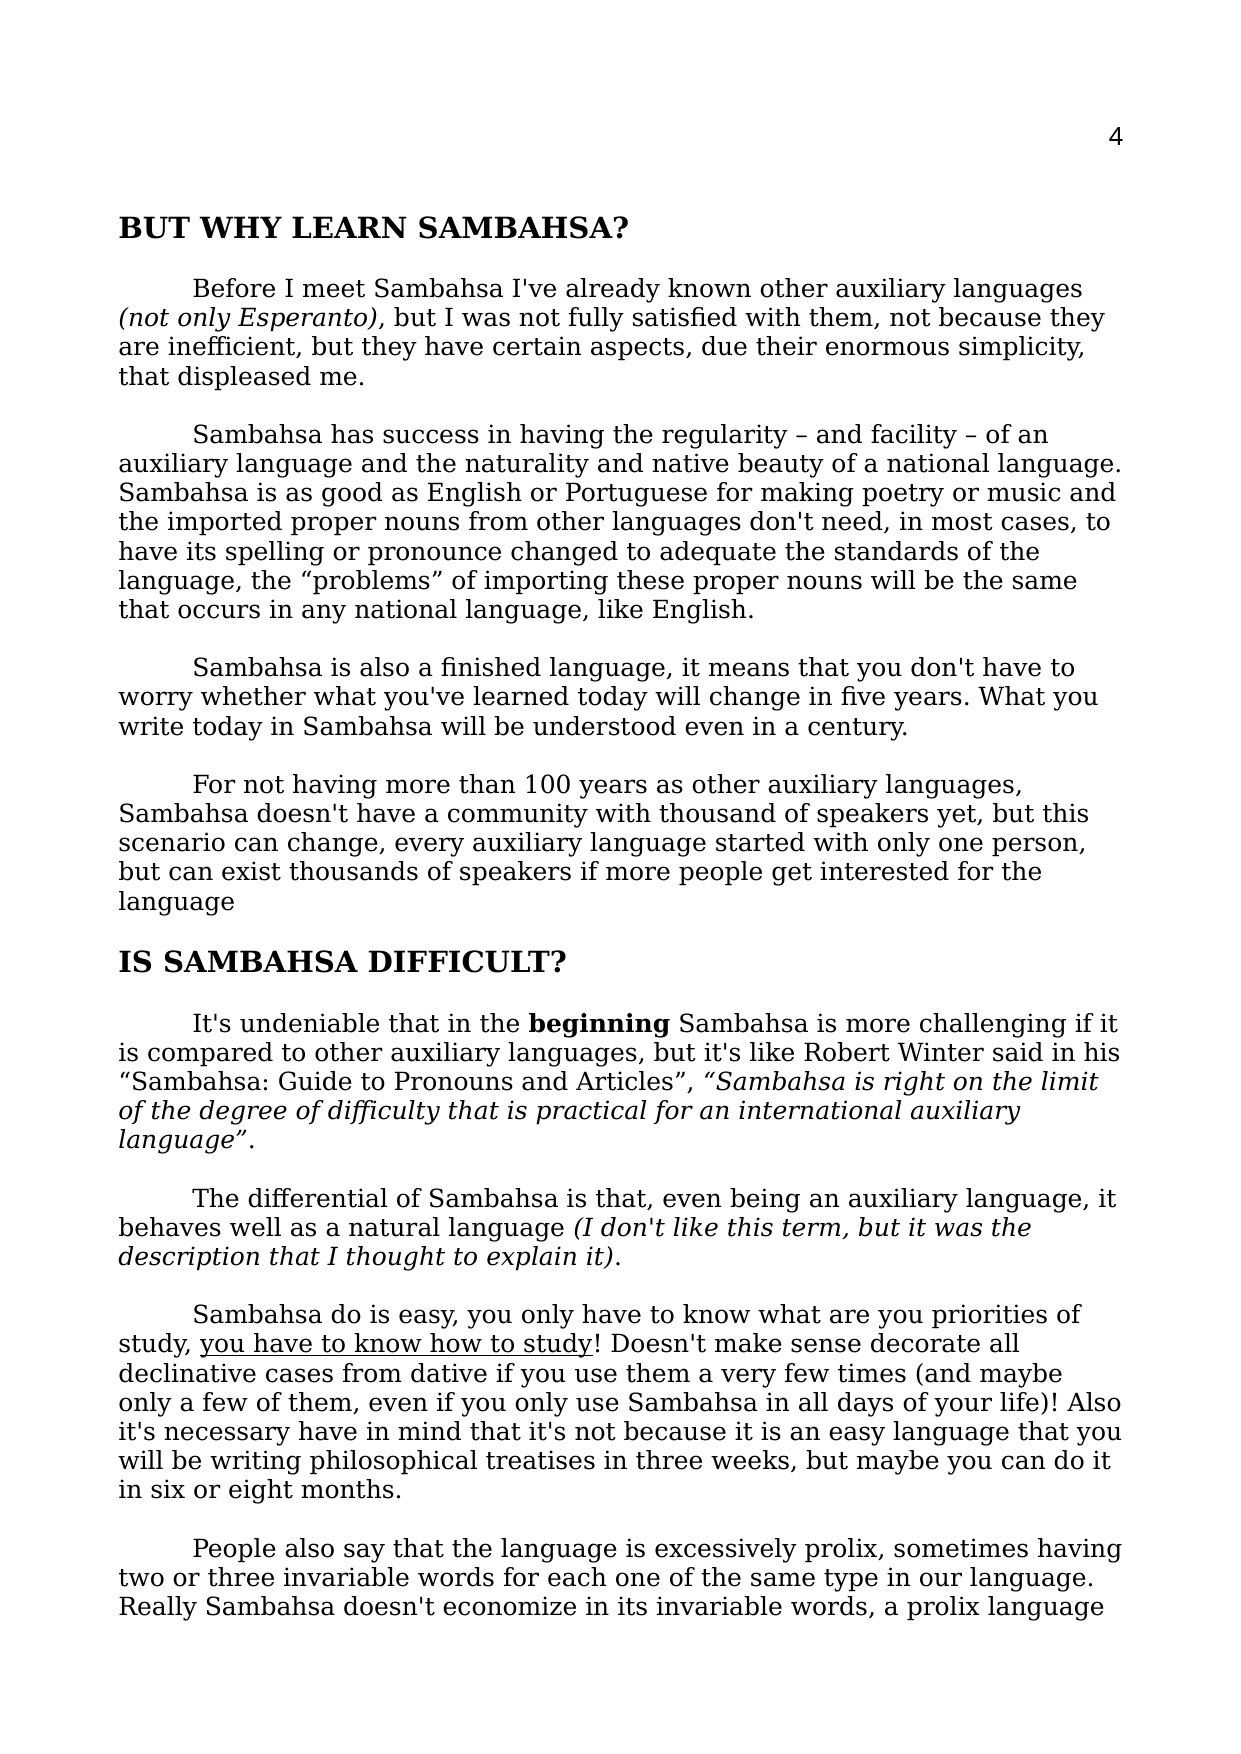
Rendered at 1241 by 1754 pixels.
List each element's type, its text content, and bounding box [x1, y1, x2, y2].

text For not having more than 100 years as other auxiliary languages, Sambahsa doesn't have a community with thousand of speakers yet, but this scenario can change, every auxiliary language started with only one person, but can exist thousands of speakers if more people get interested for the language [118, 770, 1123, 916]
text People also say that the language is excessively prolix, sometimes having two or three invariable words for each one of the same type in our language. Really Sambahsa doesn't economize in its invariable words, a prolix language [118, 1534, 1123, 1621]
text It's undeniable that in the beginning Sambahsa is more challenging if it is compared to other auxiliary languages, but it's like Robert Winter said in his “Sambahsa: Guide to Pronouns and Articles”, “Sambahsa is right on the limit of the degree of difficulty that is practical for an international auxiliary language”. [118, 1008, 1123, 1154]
text Sambahsa has success in having the regularity – and facility – of an auxiliary language and the naturality and native beauty of a national language. Sambahsa is as good as English or Portuguese for making poetry or music and the imported proper nouns from other languages don't need, in most cases, to have its spelling or pronounce changed to adequate the standards of the language, the “problems” of importing these proper nouns will be the same that occurs in any national language, like English. [118, 420, 1123, 624]
text Before I meet Sambahsa I've already known other auxiliary languages (not only Esperanto), but I was not fully satisfied with them, not because they are inefficient, but they have certain aspects, due their enormous simplicity, that displeased me. [118, 274, 1123, 391]
subtitle BUT WHY LEARN SAMBAHSA? [118, 211, 1123, 245]
text The differential of Sambahsa is that, even being an auxiliary language, it behaves well as a natural language (I don't like this term, but it was the description that I thought to explain it). [118, 1184, 1123, 1271]
text Sambahsa do is easy, you only have to know what are you priorities of study, you have to know how to study! Doesn't make sense decorate all declinative cases from dative if you use them a very few times (and maybe only a few of them, even if you only use Sambahsa in all days of your life)! Also it's necessary have in mind that it's not because it is an easy language that you will be writing philosophical treatises in three weeks, but maybe you can do it in six or eight months. [118, 1300, 1123, 1504]
text Sambahsa is also a finished language, it means that you don't have to worry whether what you've learned today will change in five years. What you write today in Sambahsa will be understood even in a century. [118, 653, 1123, 741]
subtitle IS SAMBAHSA DIFFICULT? [118, 945, 1123, 979]
